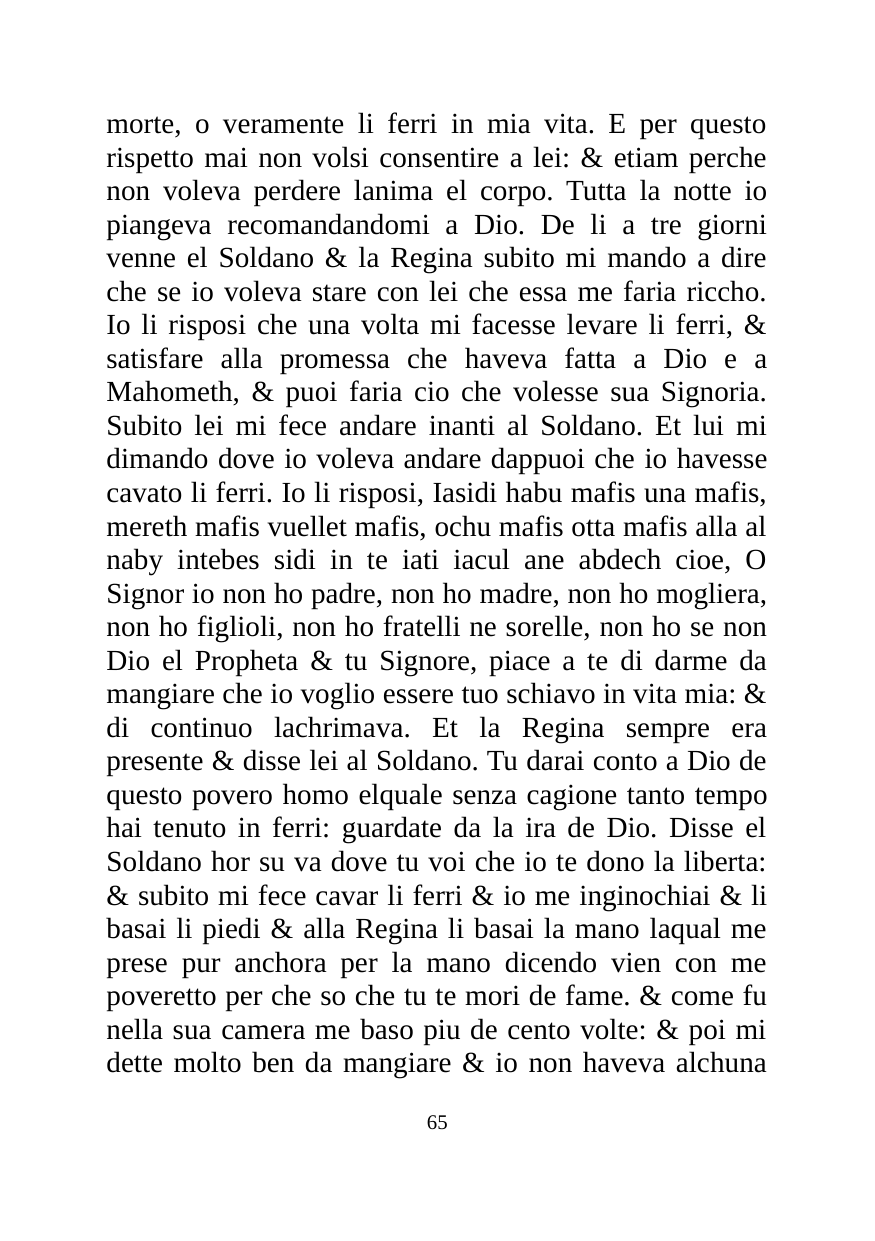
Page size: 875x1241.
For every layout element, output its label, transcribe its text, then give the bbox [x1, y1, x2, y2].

text morte, o veramente li ferri in mia vita. E per questo rispetto mai non volsi consentire a lei: & etiam perche non voleva perdere lanima el corpo. Tutta la notte io piangeva recomandandomi a Dio. De li a tre giorni venne el Soldano & la Regina subito mi mando a dire che se io voleva stare con lei che essa me faria riccho. Io li risposi che una volta mi facesse levare li ferri, & satisfare alla promessa che haveva fatta a Dio e a Mahometh, & puoi faria cio che volesse sua Signoria. Subito lei mi fece andare inanti al Soldano. Et lui mi dimando dove io voleva andare dappuoi che io havesse cavato li ferri. Io li risposi, Iasidi habu mafis una mafis, mereth mafis vuellet mafis, ochu mafis otta mafis alla al naby intebes sidi in te iati iacul ane abdech cioe, O Signor io non ho padre, non ho madre, non ho mogliera, non ho figlioli, non ho fratelli ne sorelle, non ho se non Dio el Propheta & tu Signore, piace a te di darme da mangiare che io voglio essere tuo schiavo in vita mia: & di continuo lachrimava. Et la Regina sempre era presente & disse lei al Soldano. Tu darai conto a Dio de questo povero homo elquale senza cagione tanto tempo hai tenuto in ferri: guardate da la ira de Dio. Disse el Soldano hor su va dove tu voi che io te dono la liberta: & subito mi fece cavar li ferri & io me inginochiai & li basai li piedi & alla Regina li basai la mano laqual me prese pur anchora per la mano dicendo vien con me poveretto per che so che tu te mori de fame. & come fu nella sua camera me baso piu de cento volte: & poi mi dette molto ben da mangiare & io non haveva alchuna [106, 106, 768, 1079]
